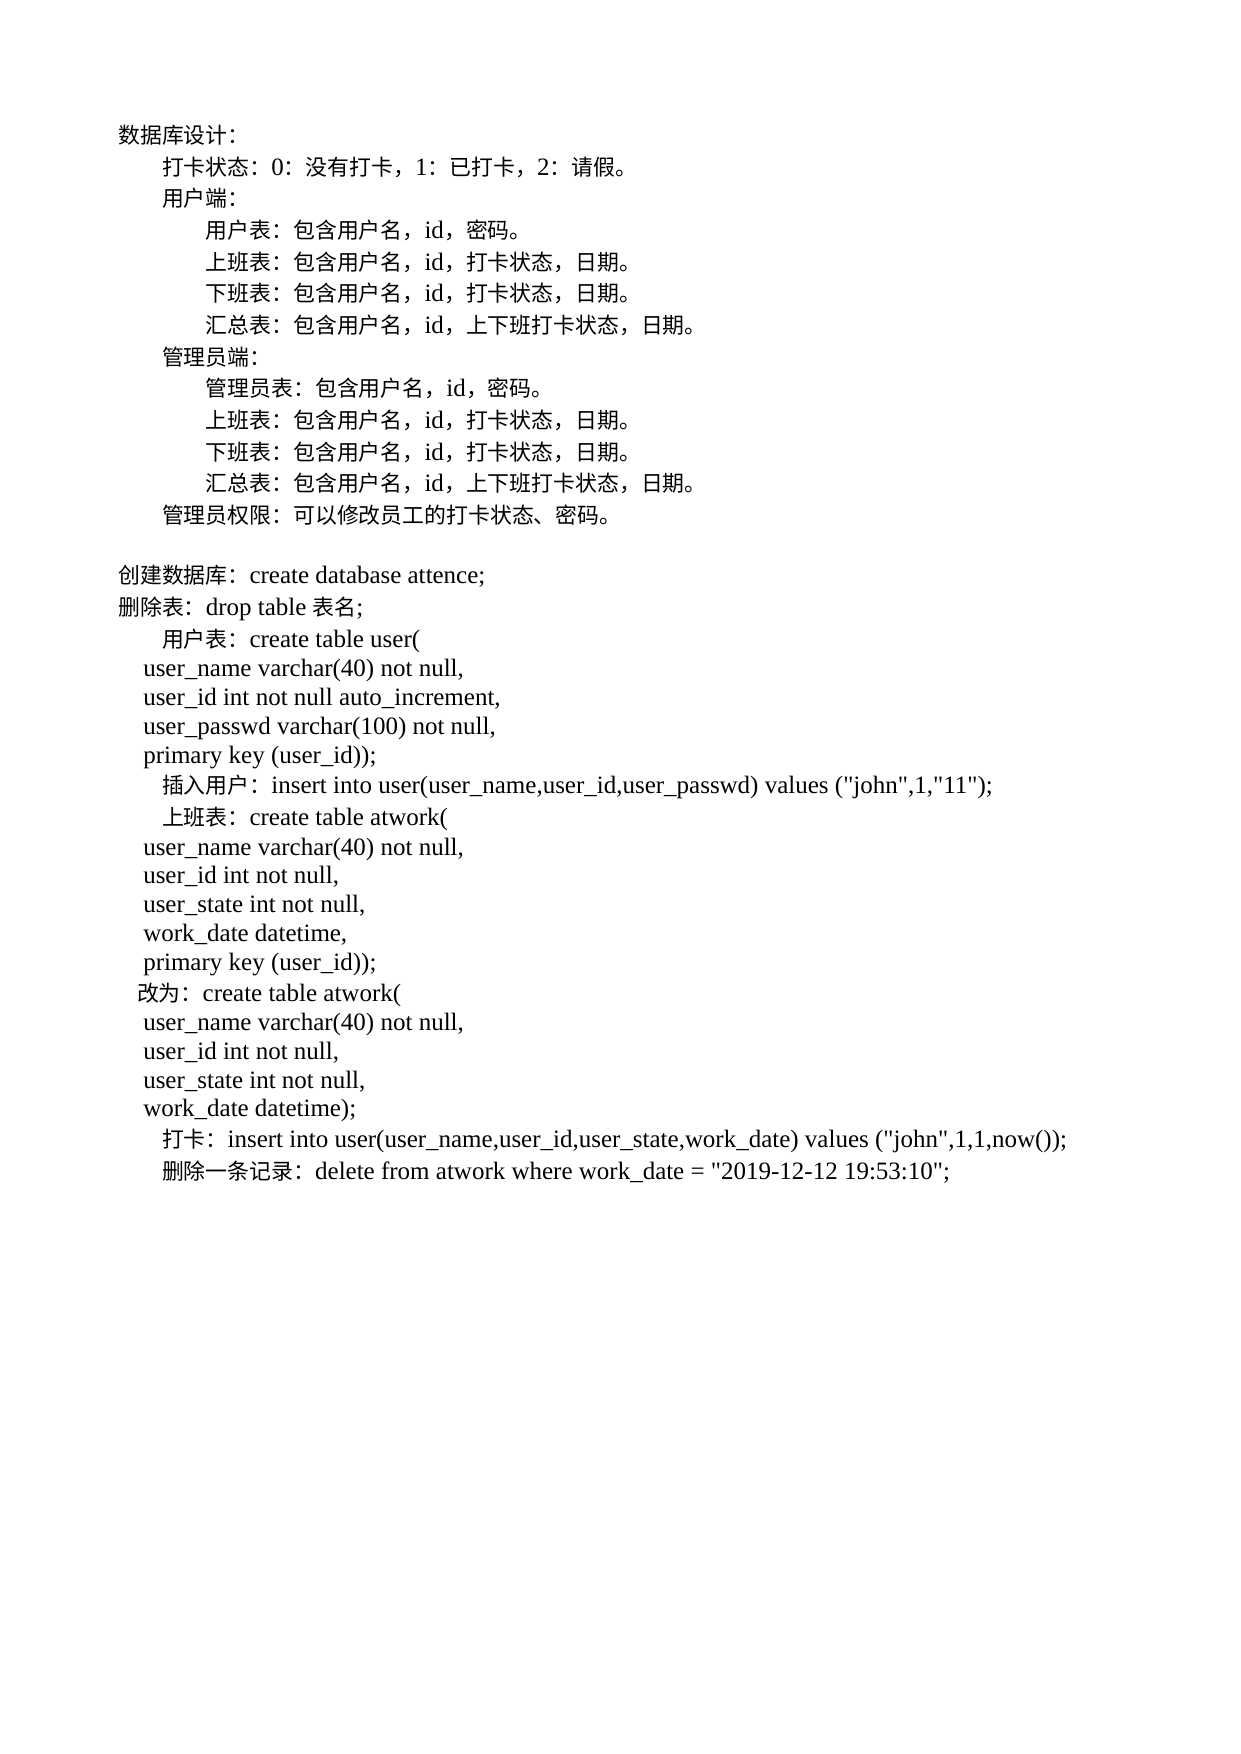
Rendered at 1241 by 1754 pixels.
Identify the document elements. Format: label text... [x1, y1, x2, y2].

text 管理员端： [118, 340, 1122, 371]
text 打卡状态：0：没有打卡，1：已打卡，2：请假。 [118, 150, 1122, 181]
text 上班表：包含用户名，id，打卡状态，日期。 [118, 245, 1122, 276]
text 用户表：包含用户名，id，密码。 [118, 213, 1122, 245]
text user_name varchar(40) not null, [118, 1007, 1122, 1036]
text work_date datetime); [118, 1093, 1122, 1122]
text primary key (user_id)); [118, 740, 1122, 768]
text 插入用户：insert into user(user_name,user_id,user_passwd) values ("john",1,"11"); [118, 768, 1122, 800]
text 上班表：包含用户名，id，打卡状态，日期。 [118, 403, 1122, 435]
text user_id int not null auto_increment, [118, 682, 1122, 711]
text 下班表：包含用户名，id，打卡状态，日期。 [118, 276, 1122, 308]
text 用户端： [118, 181, 1122, 213]
text user_name varchar(40) not null, [118, 653, 1122, 682]
text work_date datetime, [118, 918, 1122, 947]
text 删除表：drop table 表名; [118, 590, 1122, 622]
text 打卡：insert into user(user_name,user_id,user_state,work_date) values ("john",1,1,now()); [118, 1122, 1122, 1154]
text primary key (user_id)); [118, 947, 1122, 976]
text 创建数据库：create database attence; [118, 558, 1122, 590]
text 改为：create table atwork( [118, 976, 1122, 1007]
text user_id int not null, [118, 861, 1122, 889]
text 上班表：create table atwork( [118, 800, 1122, 832]
text 汇总表：包含用户名，id，上下班打卡状态，日期。 [118, 308, 1122, 340]
text user_name varchar(40) not null, [118, 832, 1122, 861]
text 管理员表：包含用户名，id，密码。 [118, 371, 1122, 403]
text 用户表：create table user( [118, 622, 1122, 653]
text 删除一条记录：delete from atwork where work_date = "2019-12-12 19:53:10"; [118, 1154, 1122, 1186]
text 汇总表：包含用户名，id，上下班打卡状态，日期。 [118, 466, 1122, 498]
text user_passwd varchar(100) not null, [118, 711, 1122, 740]
text 管理员权限：可以修改员工的打卡状态、密码。 [118, 498, 1122, 530]
text 数据库设计： [118, 118, 1122, 150]
text 下班表：包含用户名，id，打卡状态，日期。 [118, 435, 1122, 466]
text user_state int not null, [118, 889, 1122, 918]
text user_id int not null, [118, 1036, 1122, 1065]
text user_state int not null, [118, 1065, 1122, 1093]
